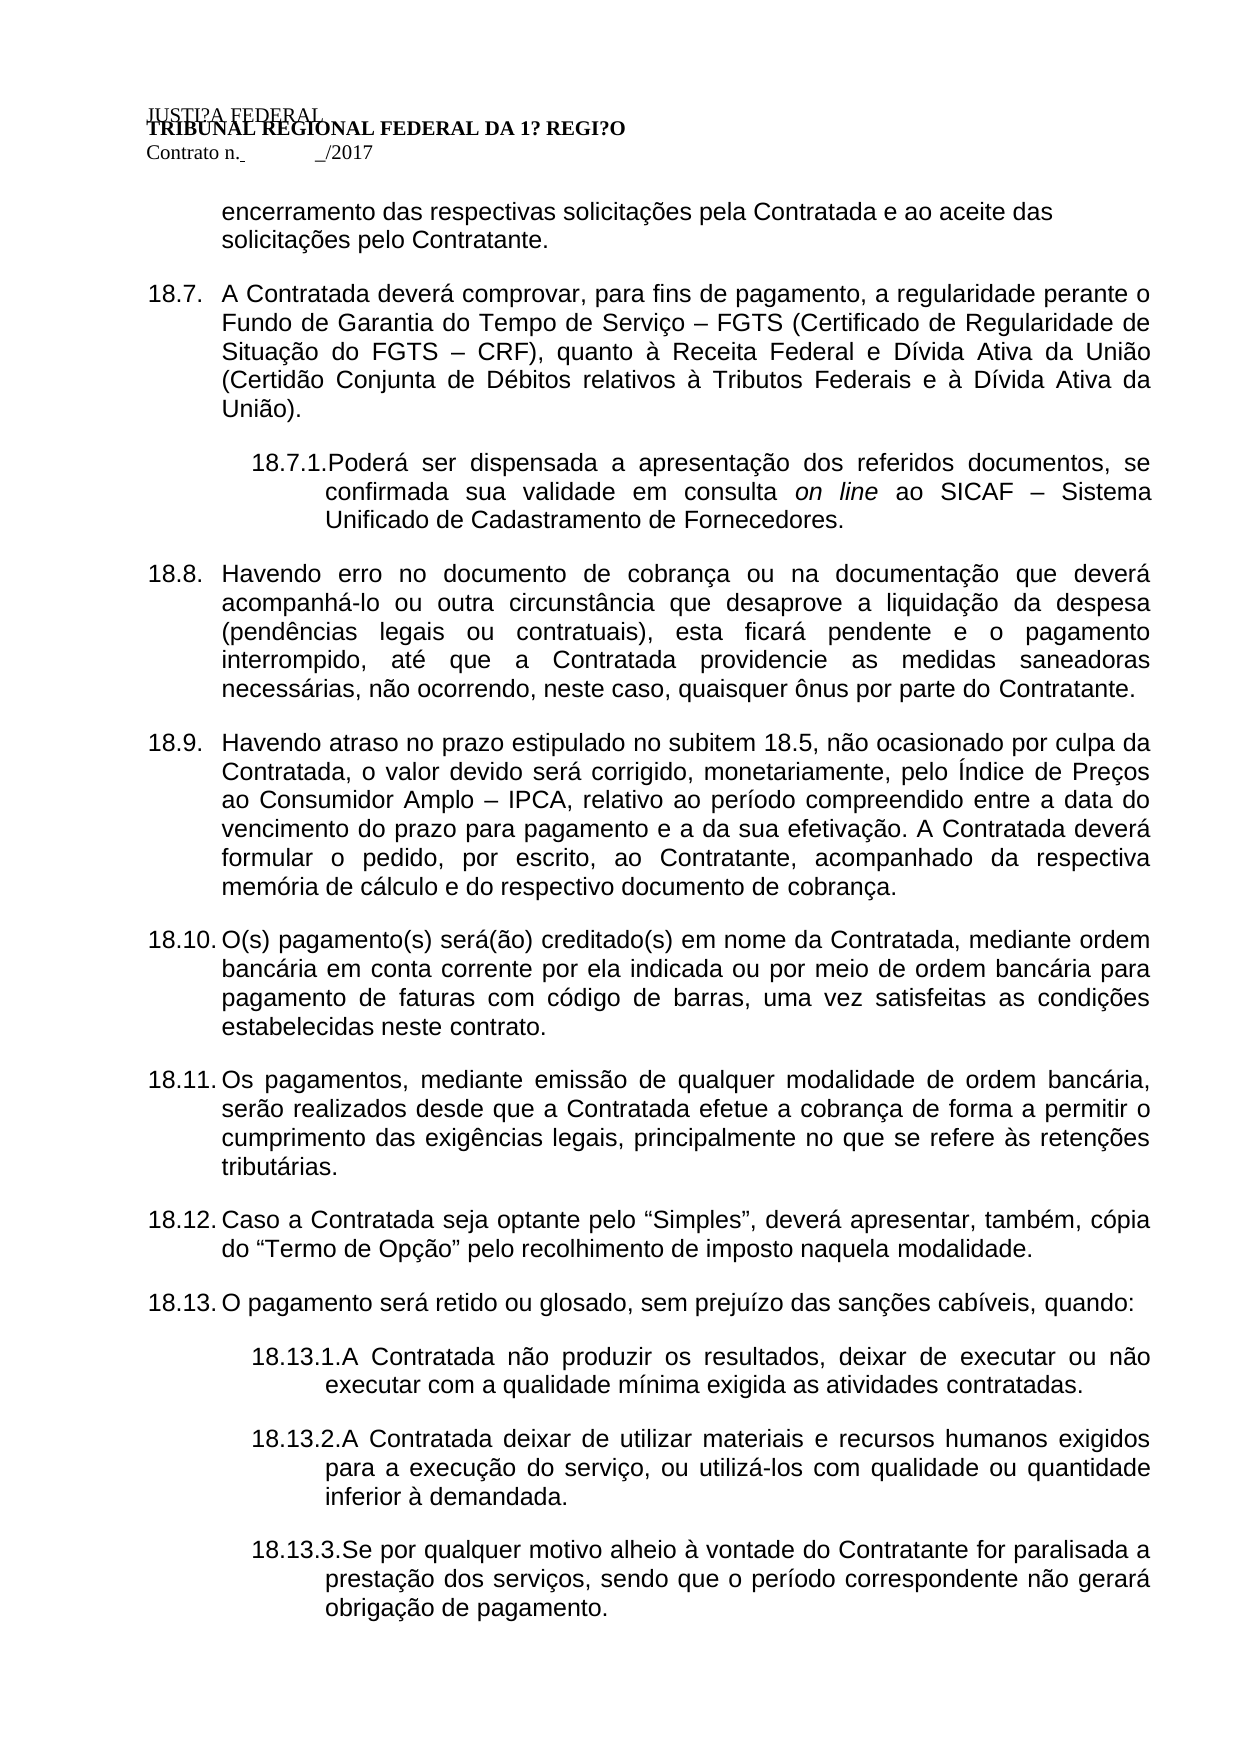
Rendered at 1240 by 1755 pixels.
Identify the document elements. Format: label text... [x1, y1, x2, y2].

list A Contratada deverá comprovar, para fins de pagamento, a regularidade perante o Fundo de Garantia do Tempo de Serviço – FGTS (Certificado de Regularidade de Situação do FGTS – CRF), quanto à Receita Federal e Dívida Ativa da União (Certidão Conjunta de Débitos relativos à Tributos Federais e à Dívida Ativa da União). [148, 279, 1152, 423]
list Se por qualquer motivo alheio à vontade do Contratante for paralisada a prestação dos serviços, sendo que o período correspondente não gerará obrigação de pagamento. [251, 1535, 1152, 1621]
list O(s) pagamento(s) será(ão) creditado(s) em nome da Contratada, mediante ordem bancária em conta corrente por ela indicada ou por meio de ordem bancária para pagamento de faturas com código de barras, uma vez satisfeitas as condições estabelecidas neste contrato. [148, 925, 1152, 1040]
list Havendo erro no documento de cobrança ou na documentação que deverá acompanhá-lo ou outra circunstância que desaprove a liquidação da despesa (pendências legais ou contratuais), esta ficará pendente e o pagamento interrompido, até que a Contratada providencie as medidas saneadoras necessárias, não ocorrendo, neste caso, quaisquer ônus por parte do Contratante. [148, 559, 1152, 703]
list O pagamento será retido ou glosado, sem prejuízo das sanções cabíveis, quando: [148, 1288, 1162, 1316]
list Os pagamentos, mediante emissão de qualquer modalidade de ordem bancária, serão realizados desde que a Contratada efetue a cobrança de forma a permitir o cumprimento das exigências legais, principalmente no que se refere às retenções tributárias. [148, 1065, 1152, 1180]
list Havendo atraso no prazo estipulado no subitem 18.5, não ocasionado por culpa da Contratada, o valor devido será corrigido, monetariamente, pelo Índice de Preços ao Consumidor Amplo – IPCA, relativo ao período compreendido entre a data do vencimento do prazo para pagamento e a da sua efetivação. A Contratada deverá formular o pedido, por escrito, ao Contratante, acompanhado da respectiva memória de cálculo e do respectivo documento de cobrança. [148, 728, 1152, 900]
list A Contratada não produzir os resultados, deixar de executar ou não executar com a qualidade mínima exigida as atividades contratadas. [251, 1341, 1152, 1399]
list Caso a Contratada seja optante pelo “Simples”, deverá apresentar, também, cópia do “Termo de Opção” pelo recolhimento de imposto naquela modalidade. [148, 1205, 1152, 1263]
text encerramento das respectivas solicitações pela Contratada e ao aceite das solicitações pelo Contratante. [221, 197, 1162, 254]
list A Contratada deixar de utilizar materiais e recursos humanos exigidos para a execução do serviço, ou utilizá-los com qualidade ou quantidade inferior à demandada. [251, 1424, 1152, 1510]
list Poderá ser dispensada a apresentação dos referidos documentos, se confirmada sua validade em consulta on line ao SICAF – Sistema Unificado de Cadastramento de Fornecedores. [251, 448, 1152, 534]
